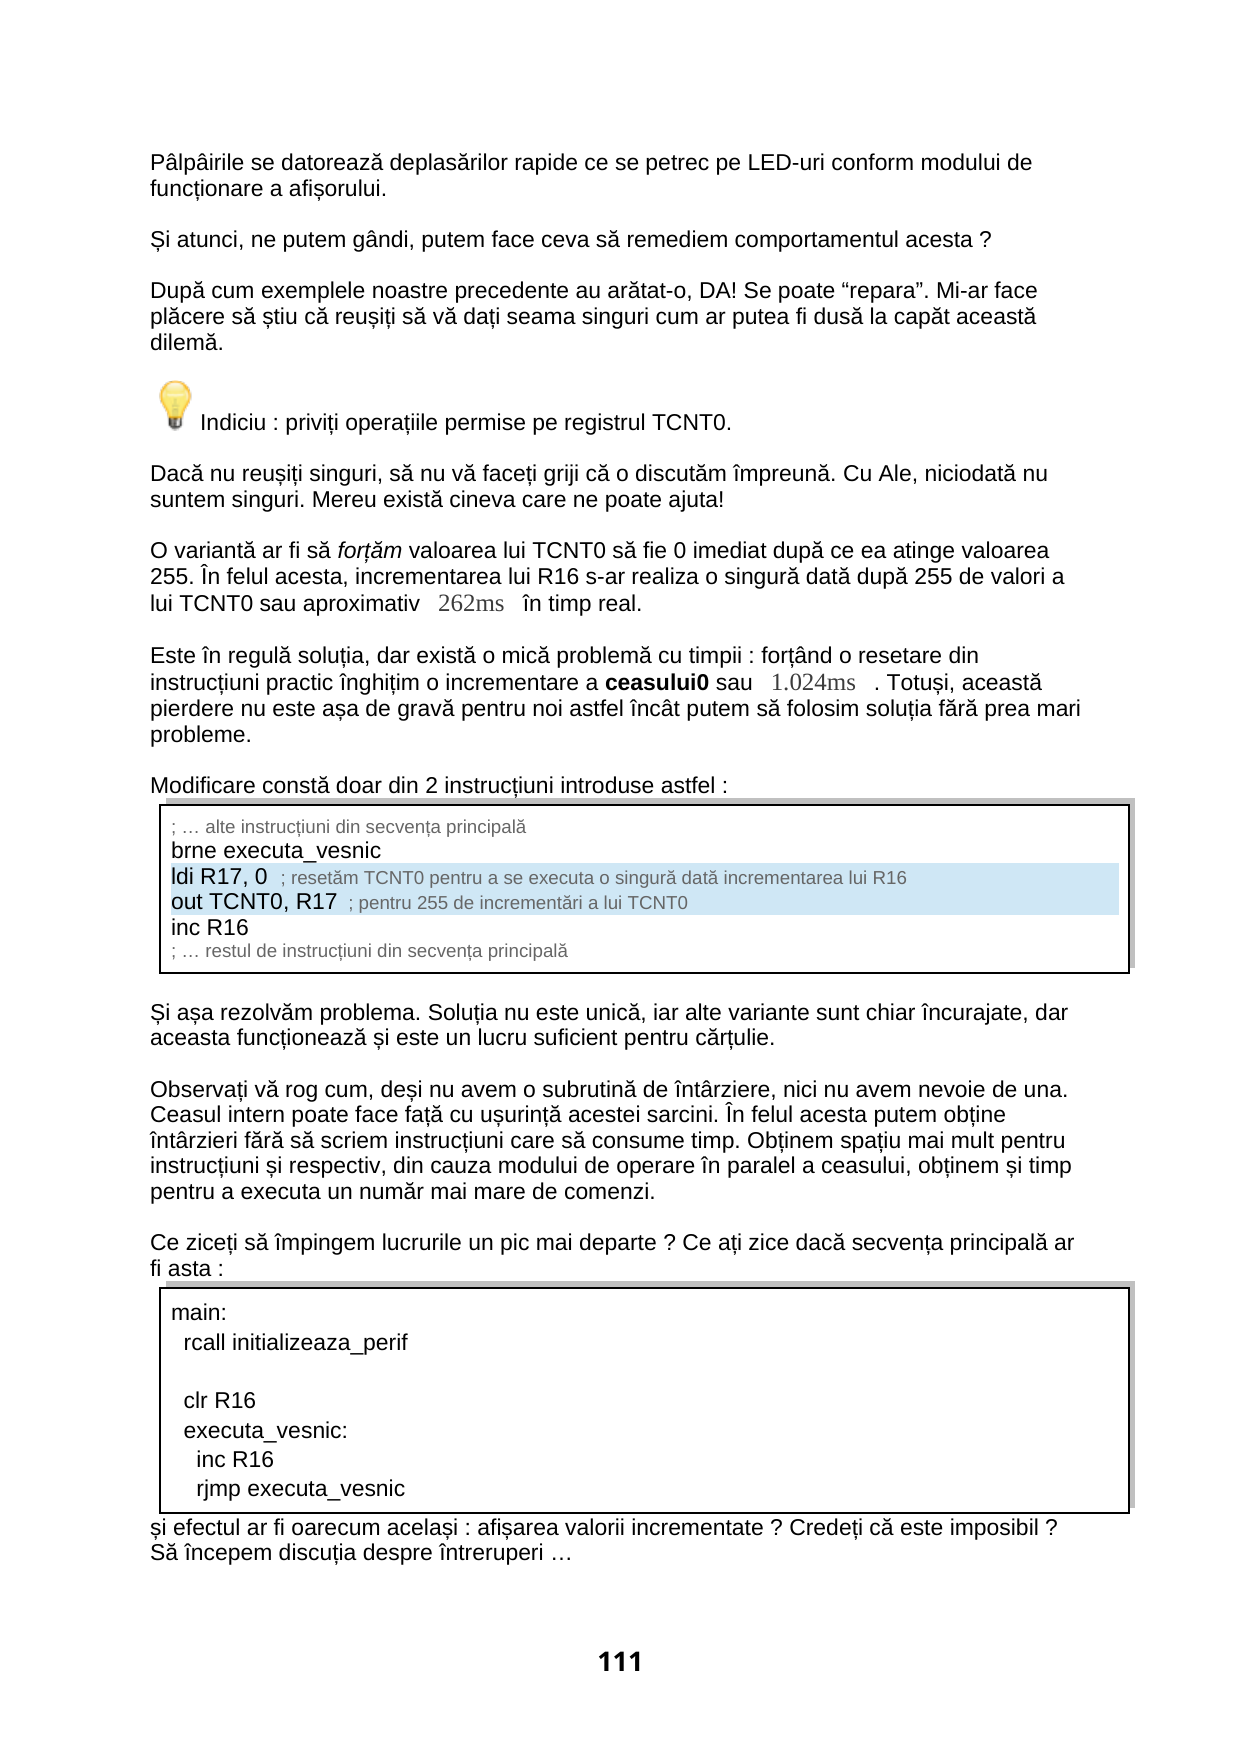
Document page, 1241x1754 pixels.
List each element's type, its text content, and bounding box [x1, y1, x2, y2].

text Pâlpâirile se datorează deplasărilor rapide ce se petrec pe LED-uri conform modului de funcționare a afișorului. [150, 150, 1091, 201]
text Observați vă rog cum, deși nu avem o subrutină de întârziere, nici nu avem nevoie de una. Ceasul intern poate face față cu ușurință acestei sarcini. În felul acesta putem obține întârzieri fără să scriem instrucțiuni care să consume timp. Obținem spațiu mai mult pentru instrucțiuni și respectiv, din cauza modului de operare în paralel a ceasului, obținem și timp pentru a executa un număr mai mare de comenzi. [150, 1076, 1091, 1204]
text Este în regulă soluția, dar există o mică problemă cu timpii : forțând o resetare din instrucțiuni practic înghițim o incrementare a ceasului0 sau. Totuși, această pierdere nu este așa de gravă pentru noi astfel încât putem să folosim soluția fără prea mari probleme. [150, 643, 1091, 747]
picture [150, 380, 200, 431]
text O variantă ar fi să forțăm valoarea lui TCNT0 să fie 0 imediat după ce ea atinge valoarea 255. În felul acesta, incrementarea lui R16 s-ar realiza o singură dată după 255 de valori a lui TCNT0 sau aproximativîn timp real. [150, 538, 1091, 617]
text și efectul ar fi oarecum același : afișarea valorii incrementate ? Credeți că este imposibil ? Să începem discuția despre întreruperi … [150, 1514, 1091, 1565]
text Și așa rezolvăm problema. Soluția nu este unică, iar alte variante sunt chiar încurajate, dar aceasta funcționează și este un lucru suficient pentru cărțulie. [150, 999, 1091, 1051]
text Indiciu : priviți operațiile permise pe registrul TCNT0. [150, 406, 1091, 436]
text Și atunci, ne putem gândi, putem face ceva să remediem comportamentul acesta ? [150, 227, 1091, 252]
text Dacă nu reușiți singuri, să nu vă faceți griji că o discutăm împreună. Cu Ale, niciodată nu suntem singuri. Mereu există cineva care ne poate ajuta! [150, 461, 1091, 512]
text Modificare constă doar din 2 instrucțiuni introduse astfel : [150, 773, 1091, 798]
table_header main: rcall initializeaza_perif clr R16 executa_vesnic: inc R16 rjmp executa_vesnic [161, 1289, 1128, 1512]
text După cum exemplele noastre precedente au arătat-o, DA! Se poate “repara”. Mi-ar face plăcere să știu că reușiți să vă dați seama singuri cum ar putea fi dusă la capăt această dilemă. [150, 278, 1091, 355]
text Ce ziceți să împingem lucrurile un pic mai departe ? Ce ați zice dacă secvența principală ar fi asta : [150, 1230, 1091, 1281]
table_header ; … alte instrucțiuni din secvența principală brne executa_vesnic ldi R17, 0 ; resetăm TCNT0 pentru a se executa o singură dată incrementarea lui R16 out TCNT0, R17 ; pentru 255 de incrementări a lui TCNT0 inc R16 ; … restul de instrucțiuni din secvența principală [161, 806, 1128, 972]
